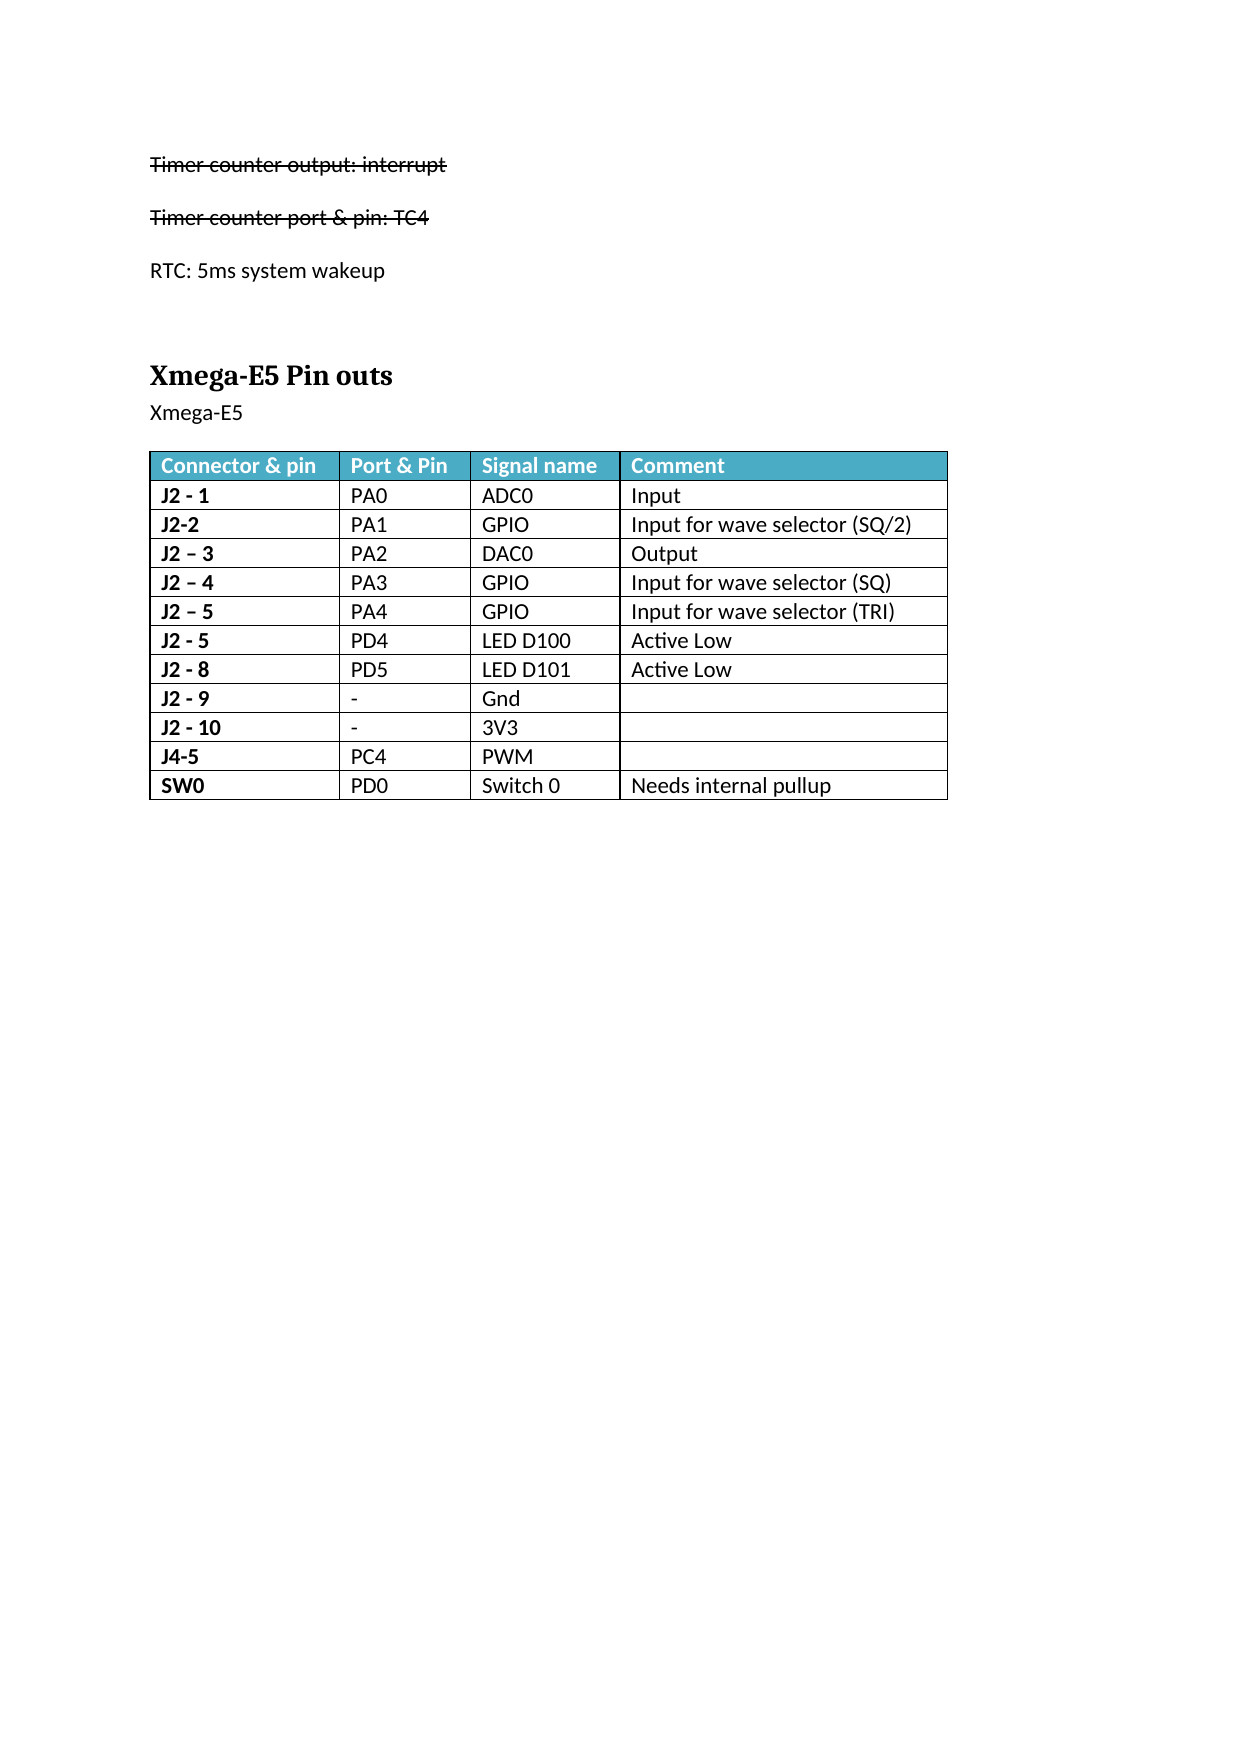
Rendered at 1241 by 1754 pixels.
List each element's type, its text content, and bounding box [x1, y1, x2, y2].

table_cell Input for wave selector (SQ/2) [621, 510, 947, 538]
table_header Connector & pin [151, 452, 339, 480]
table_cell PA2 [340, 539, 470, 567]
table_cell PA1 [340, 510, 470, 538]
table_cell Active Low [621, 655, 947, 683]
table_cell PA4 [340, 597, 470, 625]
table_cell 3V3 [471, 713, 619, 741]
table_cell [621, 742, 947, 770]
text Timer counter output: interrupt [150, 150, 1090, 178]
text Timer counter port & pin: TC4 [150, 203, 1090, 231]
subtitle Xmega-E5 Pin outs [150, 359, 1090, 393]
table_cell J4-5 [151, 742, 339, 770]
table_cell ADC0 [471, 481, 619, 509]
table_cell J2 – 5 [151, 597, 339, 625]
text Xmega-E5 [150, 398, 1090, 426]
table_cell LED D101 [471, 655, 619, 683]
table_header Comment [621, 452, 947, 480]
table_cell GPIO [471, 597, 619, 625]
table_cell GPIO [471, 568, 619, 596]
table_cell Switch 0 [471, 771, 619, 799]
table_cell Gnd [471, 684, 619, 712]
table_cell DAC0 [471, 539, 619, 567]
table_cell PA3 [340, 568, 470, 596]
table_cell J2 - 9 [151, 684, 339, 712]
table_cell SW0 [151, 771, 339, 799]
table_cell PD0 [340, 771, 470, 799]
table_cell [621, 713, 947, 741]
table_cell J2 – 4 [151, 568, 339, 596]
table_cell PC4 [340, 742, 470, 770]
table_cell J2 - 8 [151, 655, 339, 683]
table_cell PD5 [340, 655, 470, 683]
table_cell Input for wave selector (TRI) [621, 597, 947, 625]
table_cell J2 – 3 [151, 539, 339, 567]
table_cell GPIO [471, 510, 619, 538]
table_cell Input [621, 481, 947, 509]
table_cell J2 - 1 [151, 481, 339, 509]
table_header Signal name [471, 452, 619, 480]
table_cell Input for wave selector (SQ) [621, 568, 947, 596]
text RTC: 5ms system wakeup [150, 256, 1090, 284]
table_cell J2-2 [151, 510, 339, 538]
table_cell PA0 [340, 481, 470, 509]
table_cell LED D100 [471, 626, 619, 654]
table_cell J2 - 5 [151, 626, 339, 654]
table_cell PD4 [340, 626, 470, 654]
table_cell Active Low [621, 626, 947, 654]
table_cell [621, 684, 947, 712]
table_cell PWM [471, 742, 619, 770]
table_cell J2 - 10 [151, 713, 339, 741]
table_header Port & Pin [340, 452, 470, 480]
table_cell - [340, 713, 470, 741]
table_cell Needs internal pullup [621, 771, 947, 799]
table_cell - [340, 684, 470, 712]
table_cell Output [621, 539, 947, 567]
